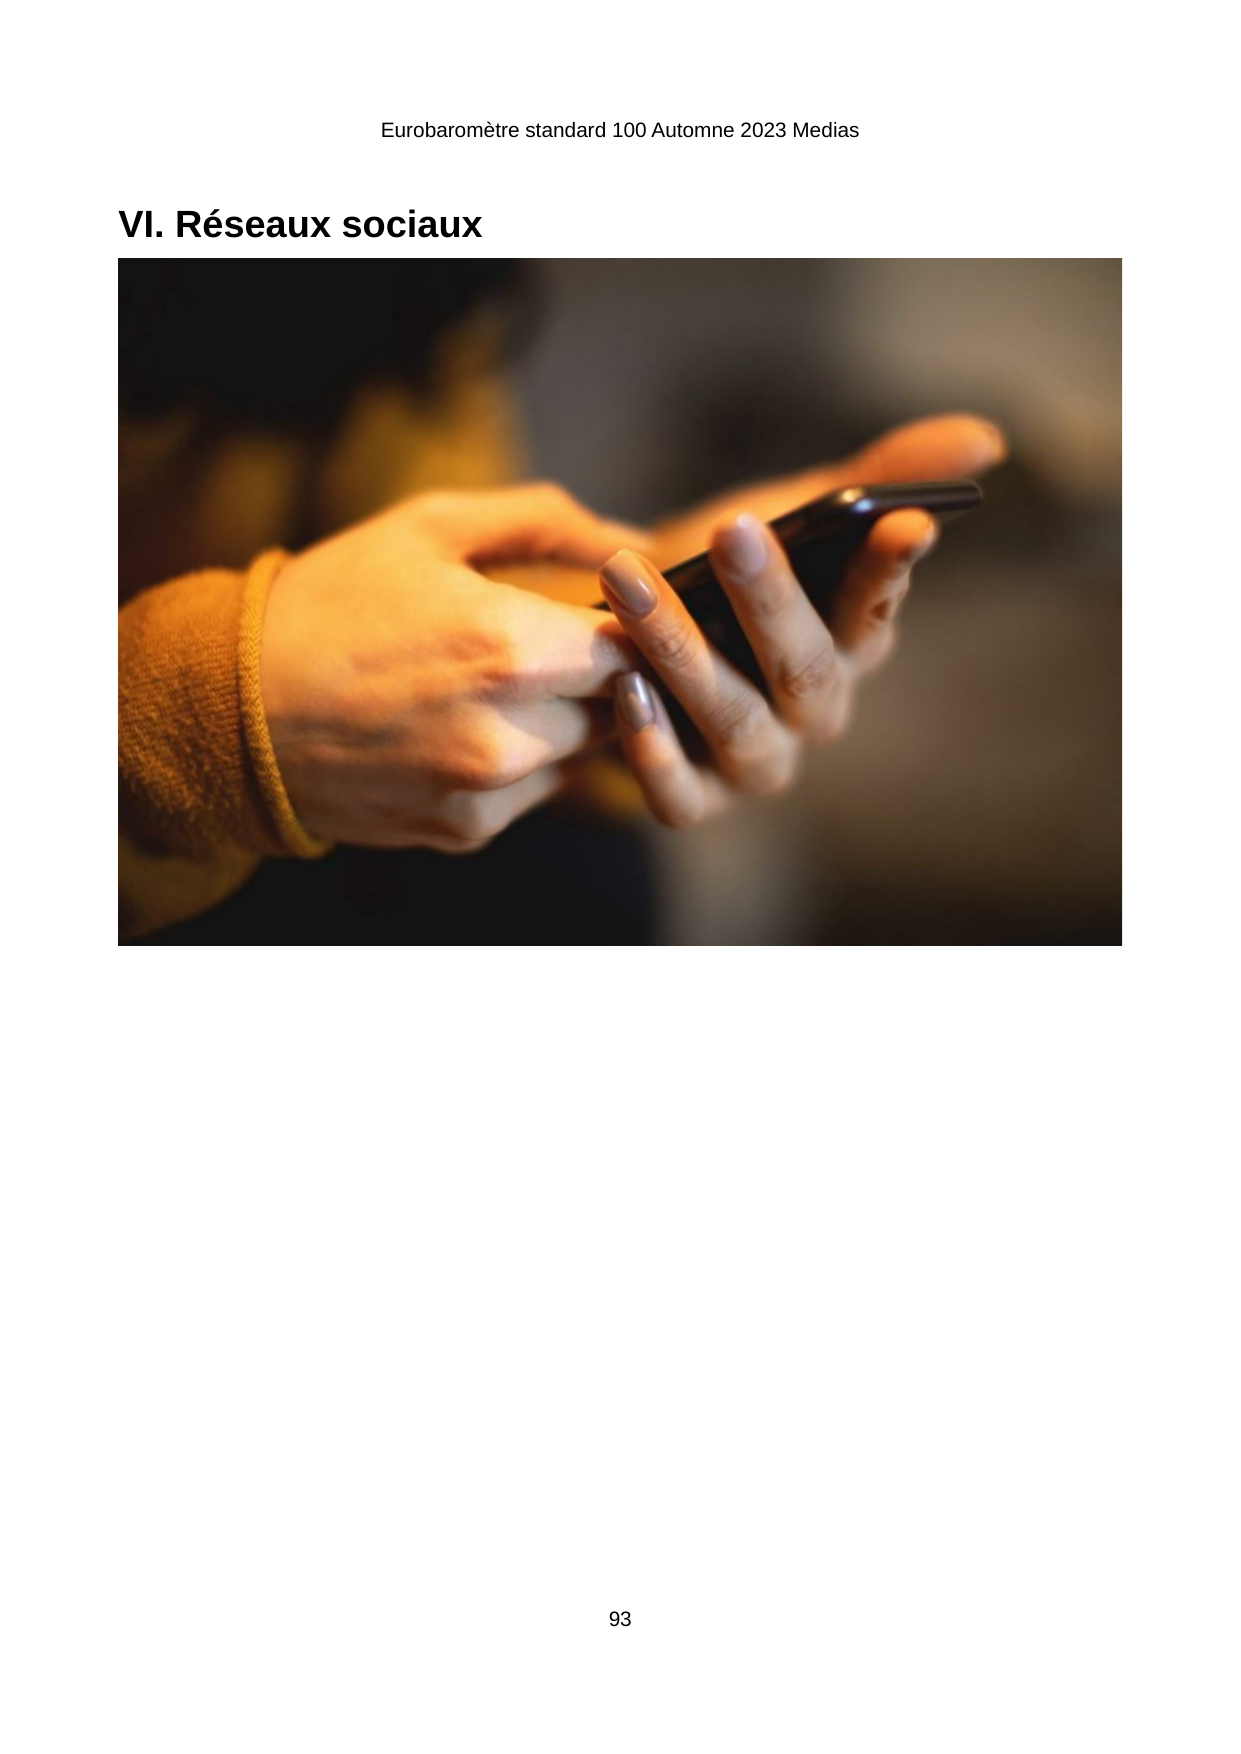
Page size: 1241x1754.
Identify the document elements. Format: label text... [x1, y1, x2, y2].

picture [118, 258, 1123, 946]
subtitle VI. Réseaux sociaux [118, 202, 1122, 246]
